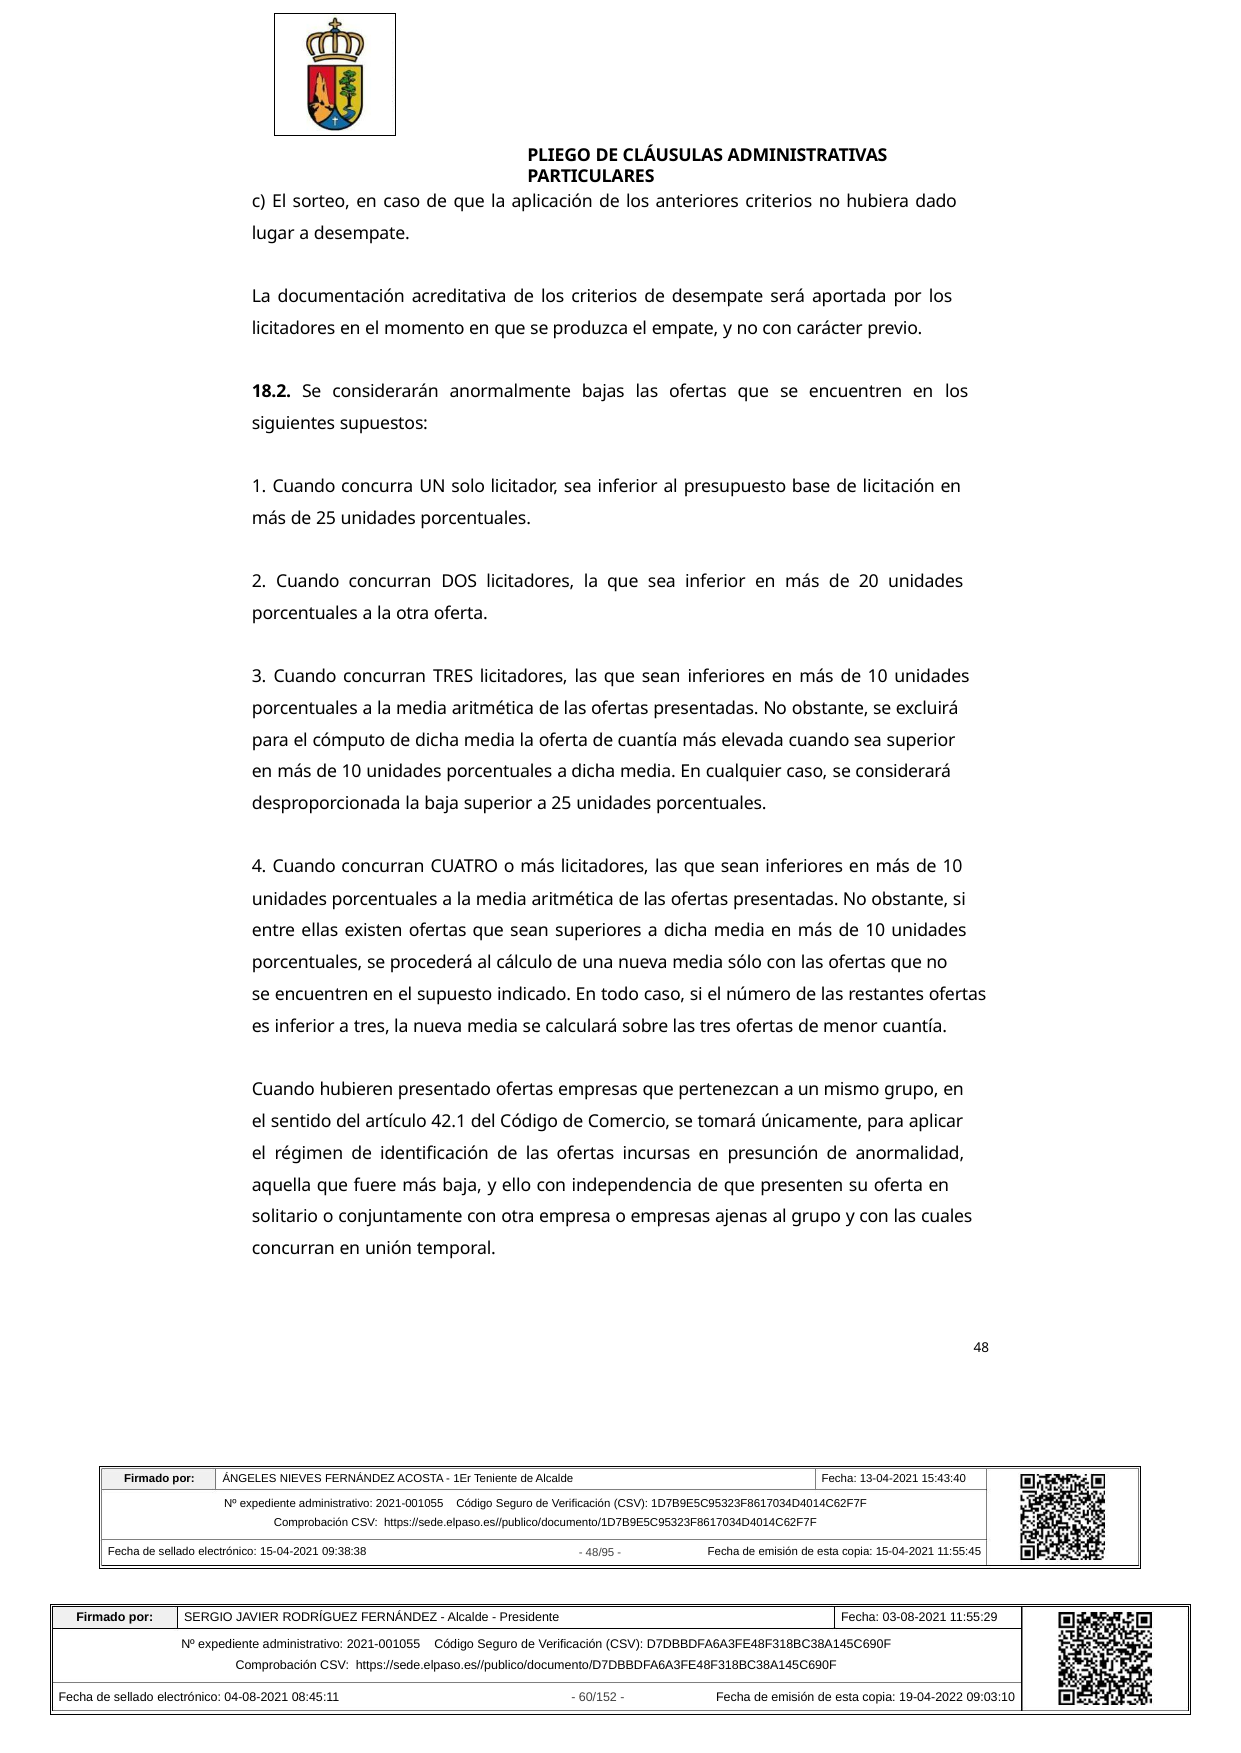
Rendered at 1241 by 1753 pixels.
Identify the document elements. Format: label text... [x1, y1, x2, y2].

text porcentuales a la media aritmética de las ofertas presentadas. No obstante, se excluirá [252, 698, 1013, 718]
text más de 25 unidades porcentuales. [252, 508, 567, 528]
text desproporcionada la baja superior a 25 unidades porcentuales. [252, 793, 1013, 814]
text 1. Cuando concurra UN solo licitador, sea inferior al presupuesto base de licitación en [252, 476, 1013, 497]
picture [275, 14, 395, 135]
text siguientes supuestos: [252, 413, 449, 433]
text en más de 10 unidades porcentuales a dicha media. En cualquier caso, se considerará [252, 762, 1013, 782]
text Firmado por: [76, 1610, 172, 1624]
text Fecha: 03-08-2021 11:55:29 [841, 1610, 1022, 1624]
text aquella que fuere más baja, y ello con independencia de que presenten su oferta en [252, 1174, 1013, 1195]
text el régimen de identificación de las ofertas incursas en presunción de anormalidad, [252, 1143, 1013, 1163]
text Fecha de emisión de esta copia: 15-04-2021 11:55:45 [707, 1546, 1006, 1558]
text 4. Cuando concurran CUATRO o más licitadores, las que sean inferiores en más de 10 [252, 856, 1013, 877]
text Cuando hubieren presentado ofertas empresas que pertenezcan a un mismo grupo, en [252, 1079, 1013, 1099]
text licitadores en el momento en que se produzca el empate, y no con carácter previo. [252, 318, 1013, 338]
text Nº expediente administrativo: 2021-001055 Código Seguro de Verificación (CSV): 1D7B9E5C95323F8617034D4014C62F7F [224, 1498, 889, 1511]
text Nº expediente administrativo: 2021-001055 Código Seguro de Verificación (CSV): D7DBBDFA6A3FE48F318BC38A145C690F [181, 1638, 918, 1652]
text Fecha: 13-04-2021 15:43:40 [821, 1473, 987, 1485]
text 48 [973, 1339, 1009, 1356]
text 8.2. Se considerarán anormalmente bajas las ofertas que se encuentren en los [261, 381, 1013, 402]
text Comprobación CSV: https://sede.elpaso.es//publico/documento/D7DBBDFA6A3FE48F318BC38A145C690F [235, 1658, 918, 1672]
picture [100, 1467, 1140, 1568]
text c) El sorteo, en caso de que la aplicación de los anteriores criterios no hubiera dado [252, 191, 1013, 212]
text SERGIO JAVIER RODRÍGUEZ FERNÁNDEZ - Alcalde - Presidente [184, 1610, 586, 1624]
text La documentación acreditativa de los criterios de desempate será aportada por los [252, 286, 1013, 307]
picture [51, 1605, 1190, 1714]
text concurran en unión temporal. [252, 1238, 1013, 1259]
text - 60/152 - [571, 1691, 643, 1705]
text se encuentren en el supuesto indicado. En todo caso, si el número de las restantes ofertas [252, 984, 1013, 1004]
text - 48/95 - [578, 1546, 638, 1559]
text PLIEGO DE CLÁUSULAS ADMINISTRATIVAS PARTICULARES [527, 145, 1013, 187]
text Fecha de emisión de esta copia: 19-04-2022 09:03:10 [716, 1690, 1040, 1704]
text 3. Cuando concurran TRES licitadores, las que sean inferiores en más de 10 unidades [252, 666, 1013, 686]
text Comprobación CSV: https://sede.elpaso.es//publico/documento/1D7B9E5C95323F8617034D4014C62F7F [273, 1517, 889, 1529]
text porcentuales, se procederá al cálculo de una nueva media sólo con las ofertas que no [252, 952, 1013, 973]
text es inferior a tres, la nueva media se calculará sobre las tres ofertas de menor cuantía. [252, 1016, 1013, 1036]
text solitario o conjuntamente con otra empresa o empresas ajenas al grupo y con las cuales [252, 1206, 1013, 1227]
text el sentido del artículo 42.1 del Código de Comercio, se tomará únicamente, para aplicar [252, 1111, 1013, 1131]
text unidades porcentuales a la media aritmética de las ofertas presentadas. No obstante, si [252, 888, 1013, 909]
text 2. Cuando concurran DOS licitadores, la que sea inferior en más de 20 unidades [252, 571, 1013, 592]
text para el cómputo de dicha media la oferta de cuantía más elevada cuando sea superior [252, 730, 1013, 750]
text Fecha de sellado electrónico: 04-08-2021 08:45:11 [58, 1690, 365, 1704]
text 1 [252, 381, 261, 402]
text entre ellas existen ofertas que sean superiores a dicha media en más de 10 unidades [252, 920, 1013, 941]
text Fecha de sellado electrónico: 15-04-2021 09:38:38 [108, 1546, 390, 1558]
text Firmado por: [124, 1473, 211, 1485]
text ÁNGELES NIEVES FERNÁNDEZ ACOSTA - 1Er Teniente de Alcalde [222, 1473, 601, 1485]
text porcentuales a la otra oferta. [252, 603, 524, 623]
text lugar a desempate. [252, 223, 1013, 243]
